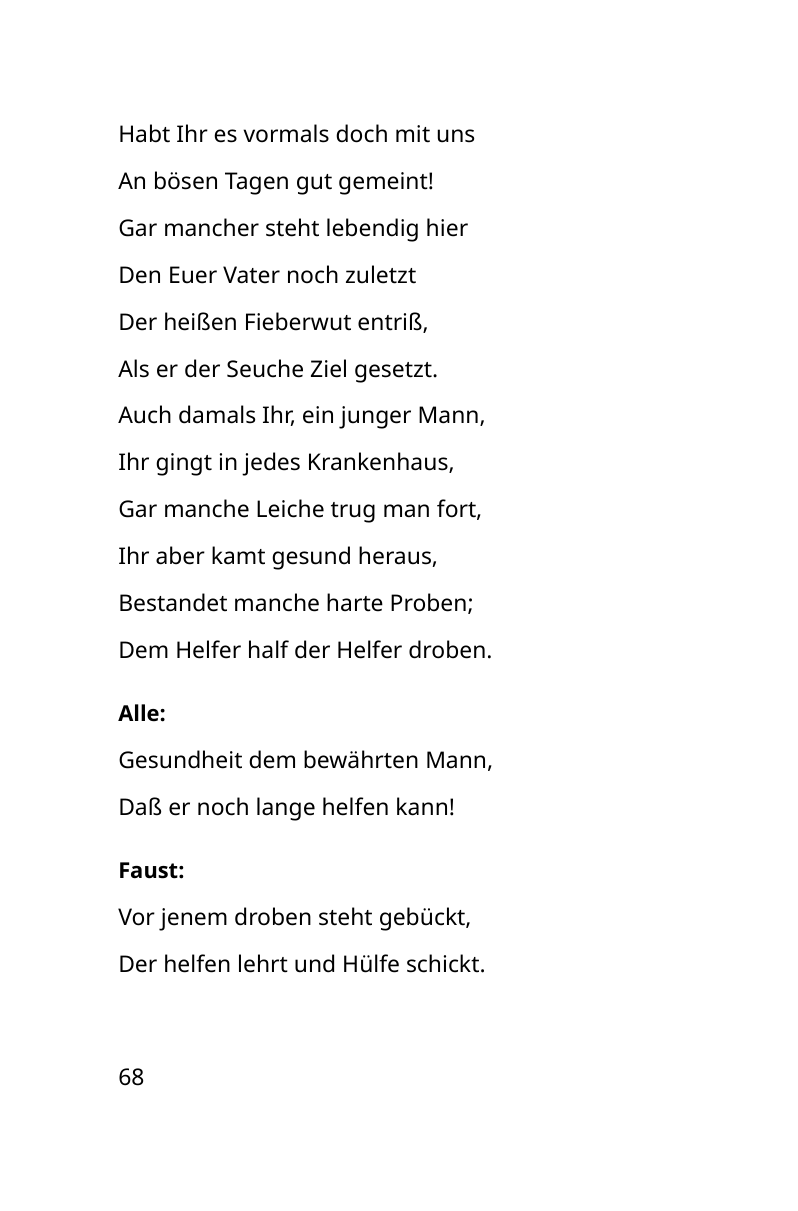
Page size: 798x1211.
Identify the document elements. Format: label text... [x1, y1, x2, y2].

text Habt Ihr es vormals doch mit uns An bösen Tagen gut gemeint! Gar mancher steht lebendig hier Den Euer Vater noch zuletzt Der heißen Fieberwut entriß, Als er der Seuche Ziel gesetzt. Auch damals Ihr, ein junger Mann, Ihr gingt in jedes Krankenhaus, Gar manche Leiche trug man fort, Ihr aber kamt gesund heraus, Bestandet manche harte Proben; Dem Helfer half der Helfer droben. [118, 118, 679, 665]
text Faust: Vor jenem droben steht gebückt, Der helfen lehrt und Hülfe schickt. [118, 855, 679, 979]
text Alle: Gesundheit dem bewährten Mann, Daß er noch lange helfen kann! [118, 698, 679, 822]
